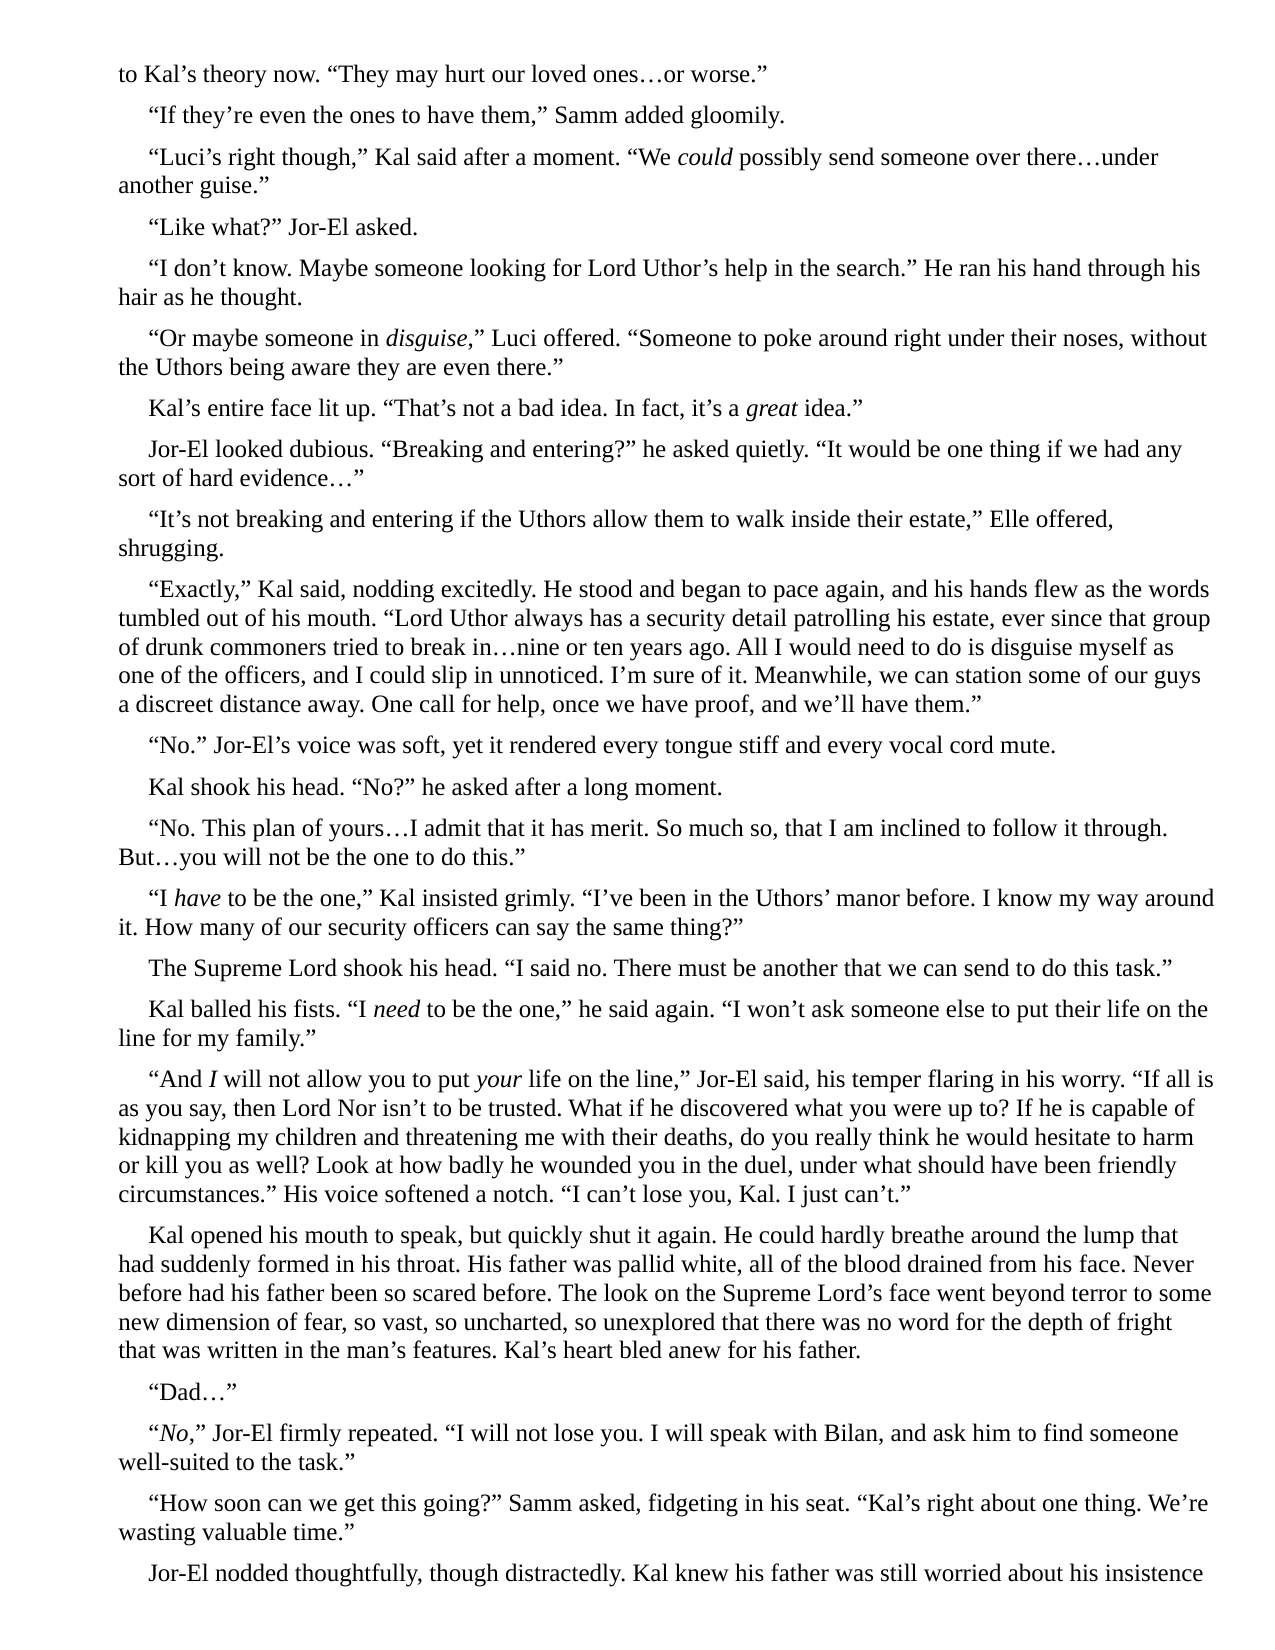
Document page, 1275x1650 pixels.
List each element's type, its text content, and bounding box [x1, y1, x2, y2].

text “Like what?” Jor-El asked. [118, 212, 1216, 240]
text “Luci’s right though,” Kal said after a moment. “We could possibly send someone over there…under another guise.” [118, 142, 1216, 199]
text Kal opened his mouth to speak, but quickly shut it again. He could hardly breathe around the lump that had suddenly formed in his throat. His father was pallid white, all of the blood drained from his face. Never before had his father been so scared before. The look on the Supreme Lord’s face went beyond terror to some new dimension of fear, so vast, so uncharted, so unexplored that there was no word for the depth of fright that was written in the man’s features. Kal’s heart bled anew for his father. [118, 1220, 1216, 1364]
text Kal’s entire face lit up. “That’s not a bad idea. In fact, it’s a great idea.” [118, 393, 1216, 422]
text “I have to be the one,” Kal insisted grimly. “I’ve been in the Uthors’ manor before. I know my way around it. How many of our security officers can say the same thing?” [118, 883, 1216, 940]
text Jor-El nodded thoughtfully, though distractedly. Kal knew his father was still worried about his insistence [118, 1558, 1216, 1587]
text “No,” Jor-El firmly repeated. “I will not lose you. I will speak with Bilan, and ask him to find someone well-suited to the task.” [118, 1418, 1216, 1475]
text Jor-El looked dubious. “Breaking and entering?” he asked quietly. “It would be one thing if we had any sort of hard evidence…” [118, 434, 1216, 492]
text “It’s not breaking and entering if the Uthors allow them to walk inside their estate,” Elle offered, shrugging. [118, 504, 1216, 562]
text The Supreme Lord shook his head. “I said no. There must be another that we can send to do this task.” [118, 953, 1216, 982]
text “How soon can we get this going?” Samm asked, fidgeting in his seat. “Kal’s right about one thing. We’re wasting valuable time.” [118, 1488, 1216, 1545]
text Kal shook his head. “No?” he asked after a long moment. [118, 772, 1216, 800]
text “I don’t know. Maybe someone looking for Lord Uthor’s help in the search.” He ran his hand through his hair as he thought. [118, 253, 1216, 310]
text “Exactly,” Kal said, nodding excitedly. He stood and began to pace again, and his hands flew as the words tumbled out of his mouth. “Lord Uthor always has a security detail patrolling his estate, ever since that group of drunk commoners tried to break in…nine or ten years ago. All I would need to do is disguise myself as one of the officers, and I could slip in unnoticed. I’m sure of it. Meanwhile, we can station some of our guys a discreet distance away. One call for help, once we have proof, and we’ll have them.” [118, 574, 1216, 718]
text “Or maybe someone in disguise,” Luci offered. “Someone to poke around right under their noses, without the Uthors being aware they are even there.” [118, 323, 1216, 380]
text “If they’re even the ones to have them,” Samm added gloomily. [118, 100, 1216, 129]
text “No. This plan of yours…I admit that it has merit. So much so, that I am inclined to follow it through. But…you will not be the one to do this.” [118, 813, 1216, 870]
text “And I will not allow you to put your life on the line,” Jor-El said, his temper flaring in his worry. “If all is as you say, then Lord Nor isn’t to be trusted. What if he discovered what you were up to? If he is capable of kidnapping my children and threatening me with their deaths, do you really think he would hesitate to harm or kill you as well? Look at how badly he wounded you in the duel, under what should have been friendly circumstances.” His voice softened a notch. “I can’t lose you, Kal. I just can’t.” [118, 1064, 1216, 1208]
text to Kal’s theory now. “They may hurt our loved ones…or worse.” [118, 59, 1216, 88]
text “No.” Jor-El’s voice was soft, yet it rendered every tongue stiff and every vocal cord mute. [118, 730, 1216, 759]
text “Dad…” [118, 1377, 1216, 1405]
text Kal balled his fists. “I need to be the one,” he said again. “I won’t ask someone else to put their life on the line for my family.” [118, 994, 1216, 1052]
